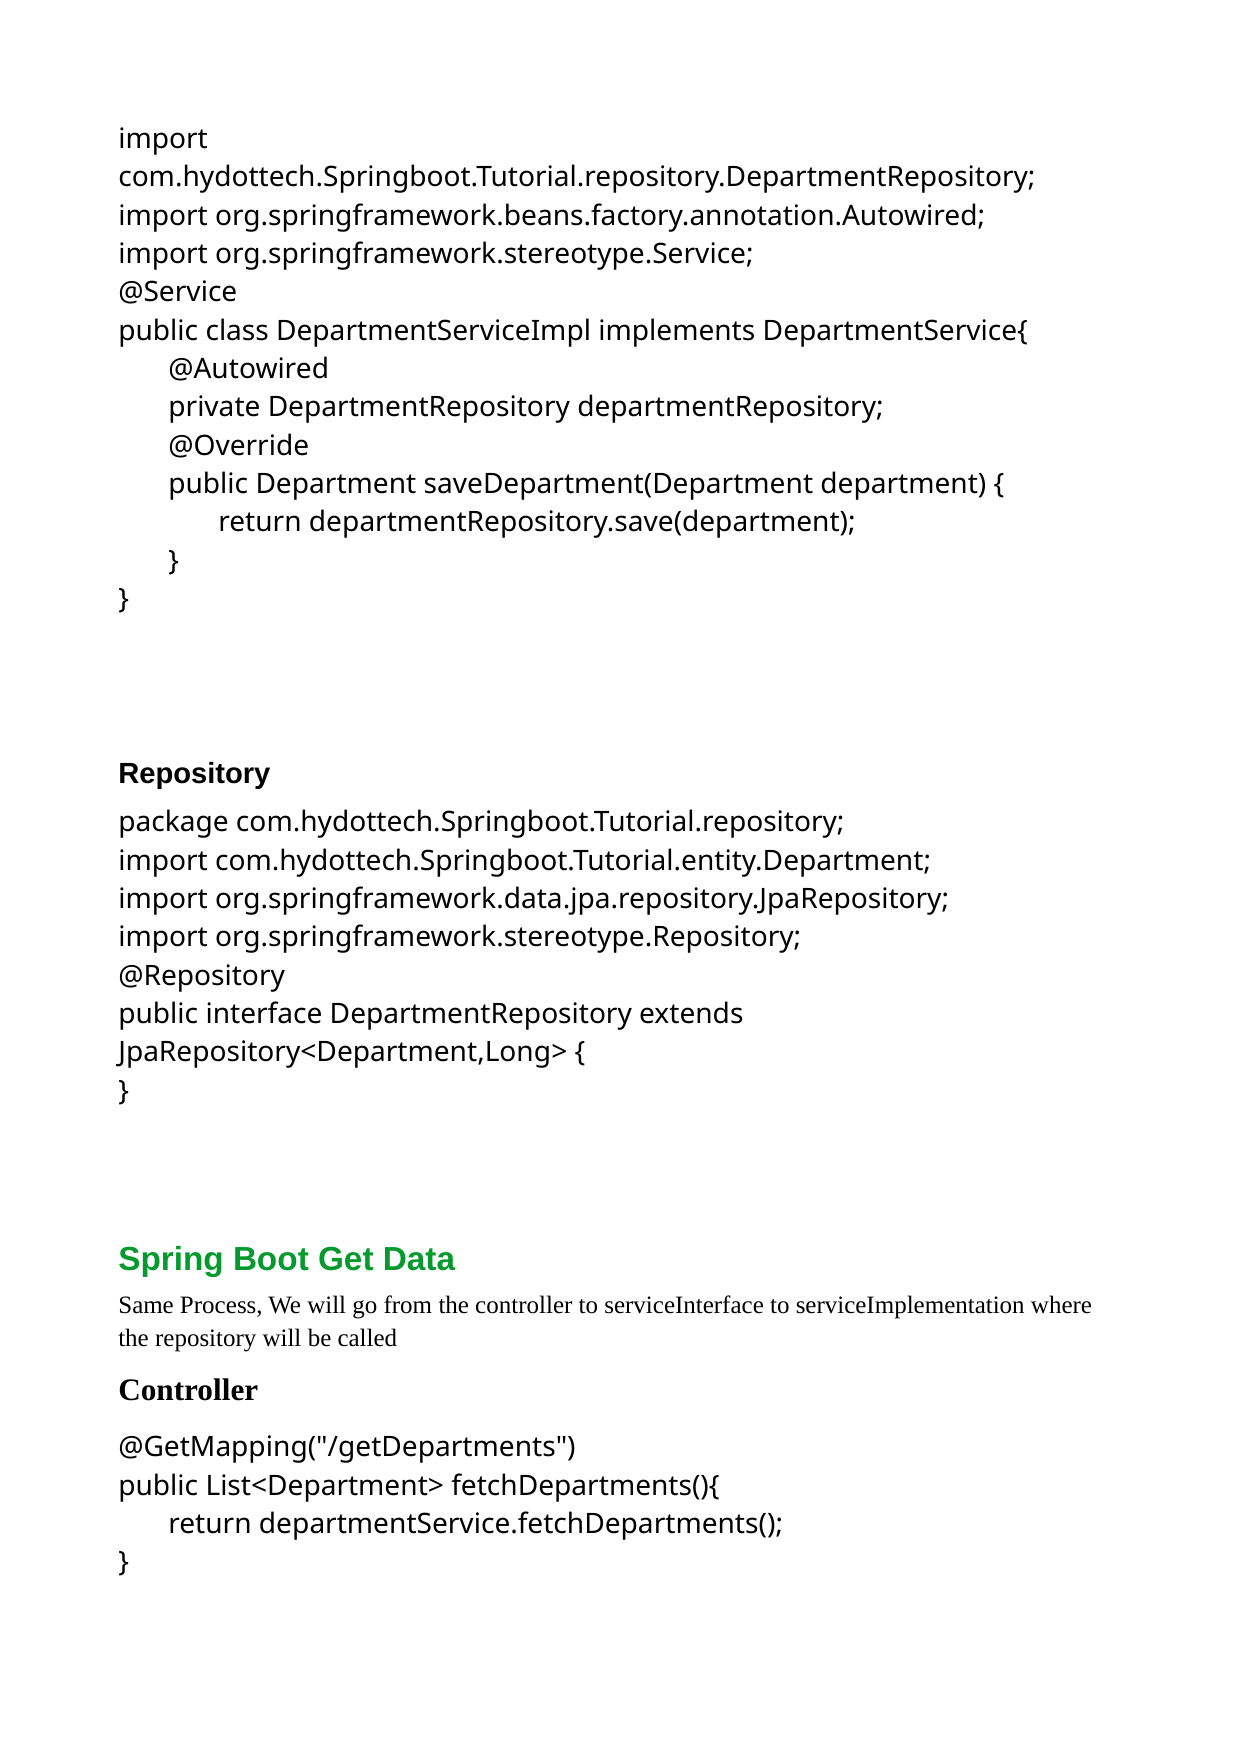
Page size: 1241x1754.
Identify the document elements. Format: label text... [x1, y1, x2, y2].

text return departmentService.fetchDepartments(); [118, 1503, 1122, 1542]
text Controller [118, 1371, 1122, 1407]
text return departmentRepository.save(department); [118, 501, 1122, 540]
text public List<Department> fetchDepartments(){ [118, 1465, 1122, 1503]
text @GetMapping("/getDepartments") [118, 1427, 1122, 1465]
text private DepartmentRepository departmentRepository; [118, 386, 1122, 425]
text } [118, 1070, 1122, 1108]
subtitle Repository [118, 756, 1122, 789]
text import com.hydottech.Springboot.Tutorial.entity.Department; [118, 840, 1122, 878]
text public class DepartmentServiceImpl implements DepartmentService{ [118, 310, 1122, 348]
text @Override [118, 425, 1122, 463]
text } [118, 578, 1122, 616]
text @Service [118, 271, 1122, 310]
subtitle Spring Boot Get Data [118, 1239, 1122, 1278]
text public interface DepartmentRepository extends JpaRepository<Department,Long> { [118, 993, 1122, 1070]
text public Department saveDepartment(Department department) { [118, 463, 1122, 501]
text @Repository [118, 955, 1122, 993]
text } [118, 540, 1122, 578]
text import org.springframework.stereotype.Service; [118, 233, 1122, 271]
text package com.hydottech.Springboot.Tutorial.repository; [118, 802, 1122, 840]
text import org.springframework.beans.factory.annotation.Autowired; [118, 195, 1122, 233]
text import org.springframework.stereotype.Repository; [118, 917, 1122, 955]
text @Autowired [118, 348, 1122, 386]
text import com.hydottech.Springboot.Tutorial.repository.DepartmentRepository; [118, 118, 1122, 195]
text } [118, 1542, 1122, 1580]
text Same Process, We will go from the controller to serviceInterface to serviceImplementation where the repository will be called [118, 1290, 1122, 1352]
text import org.springframework.data.jpa.repository.JpaRepository; [118, 878, 1122, 917]
